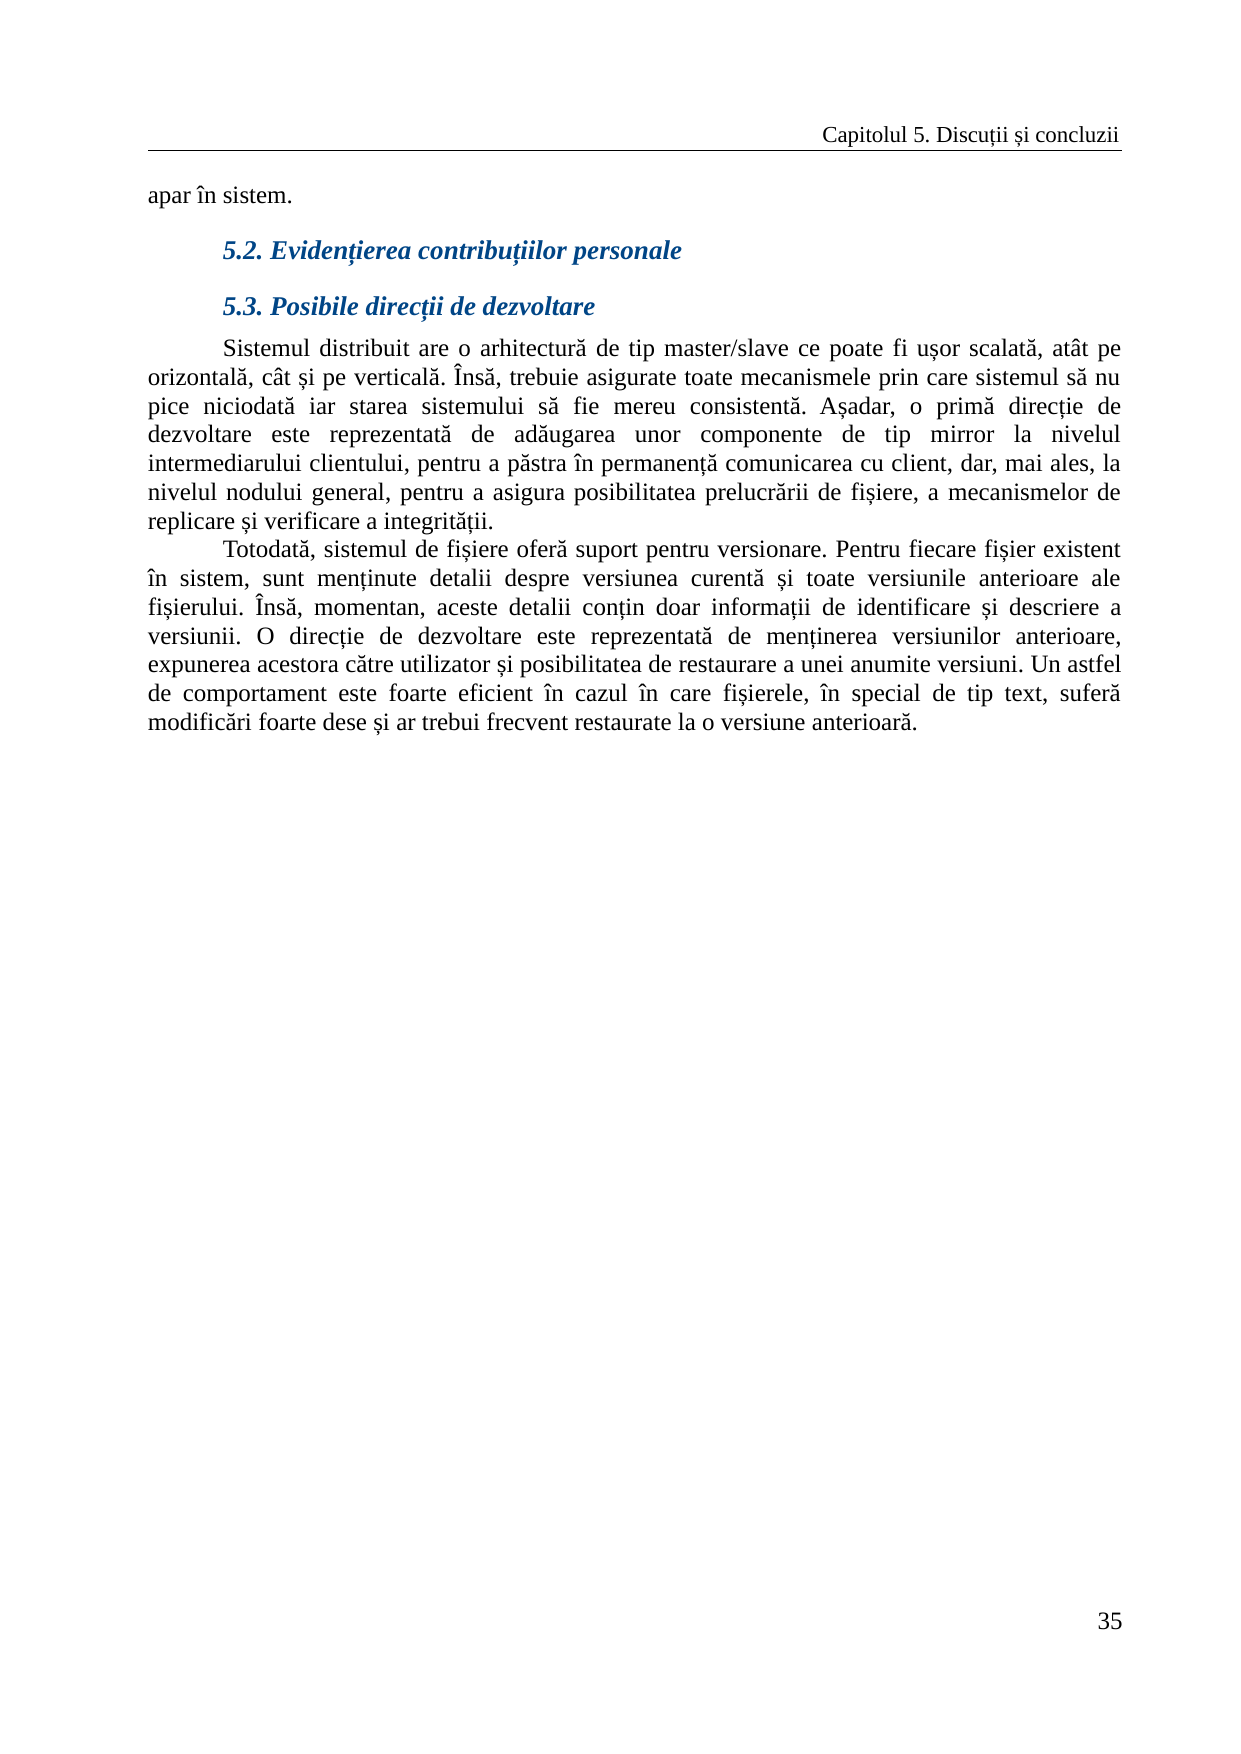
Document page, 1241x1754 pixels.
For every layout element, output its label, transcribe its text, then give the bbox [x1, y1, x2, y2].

text Sistemul distribuit are o arhitectură de tip master/slave ce poate fi ușor scalată, atât pe orizontală, cât și pe verticală. Însă, trebuie asigurate toate mecanismele prin care sistemul să nu pice niciodată iar starea sistemului să fie mereu consistentă. Așadar, o primă direcție de dezvoltare este reprezentată de adăugarea unor componente de tip mirror la nivelul intermediarului clientului, pentru a păstra în permanență comunicarea cu client, dar, mai ales, la nivelul nodului general, pentru a asigura posibilitatea prelucrării de fișiere, a mecanismelor de replicare și verificare a integrității. [148, 333, 1122, 534]
subtitle Evidențierea contribuțiilor personale [223, 234, 1122, 265]
text Totodată, sistemul de fișiere oferă suport pentru versionare. Pentru fiecare fișier existent în sistem, sunt menținute detalii despre versiunea curentă și toate versiunile anterioare ale fișierului. Însă, momentan, aceste detalii conțin doar informații de identificare și descriere a versiunii. O direcție de dezvoltare este reprezentată de menținerea versiunilor anterioare, expunerea acestora către utilizator și posibilitatea de restaurare a unei anumite versiuni. Un astfel de comportament este foarte eficient în cazul în care fișierele, în special de tip text, suferă modificări foarte dese și ar trebui frecvent restaurate la o versiune anterioară. [148, 534, 1122, 736]
subtitle Posibile direcții de dezvoltare [223, 290, 1122, 321]
text apar în sistem. [148, 180, 1122, 209]
